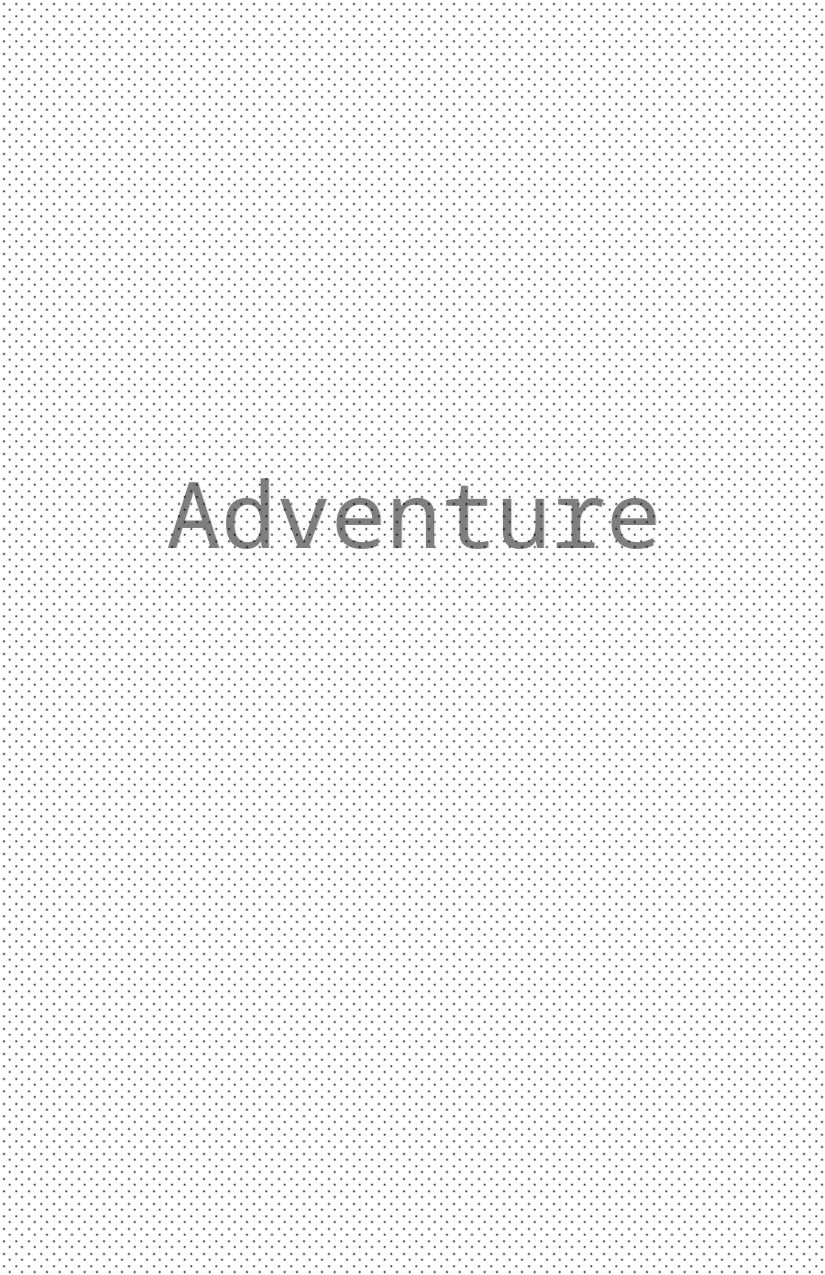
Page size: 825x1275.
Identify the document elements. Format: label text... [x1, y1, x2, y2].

subtitle Adventure [75, 375, 750, 650]
picture [0, 0, 825, 1275]
